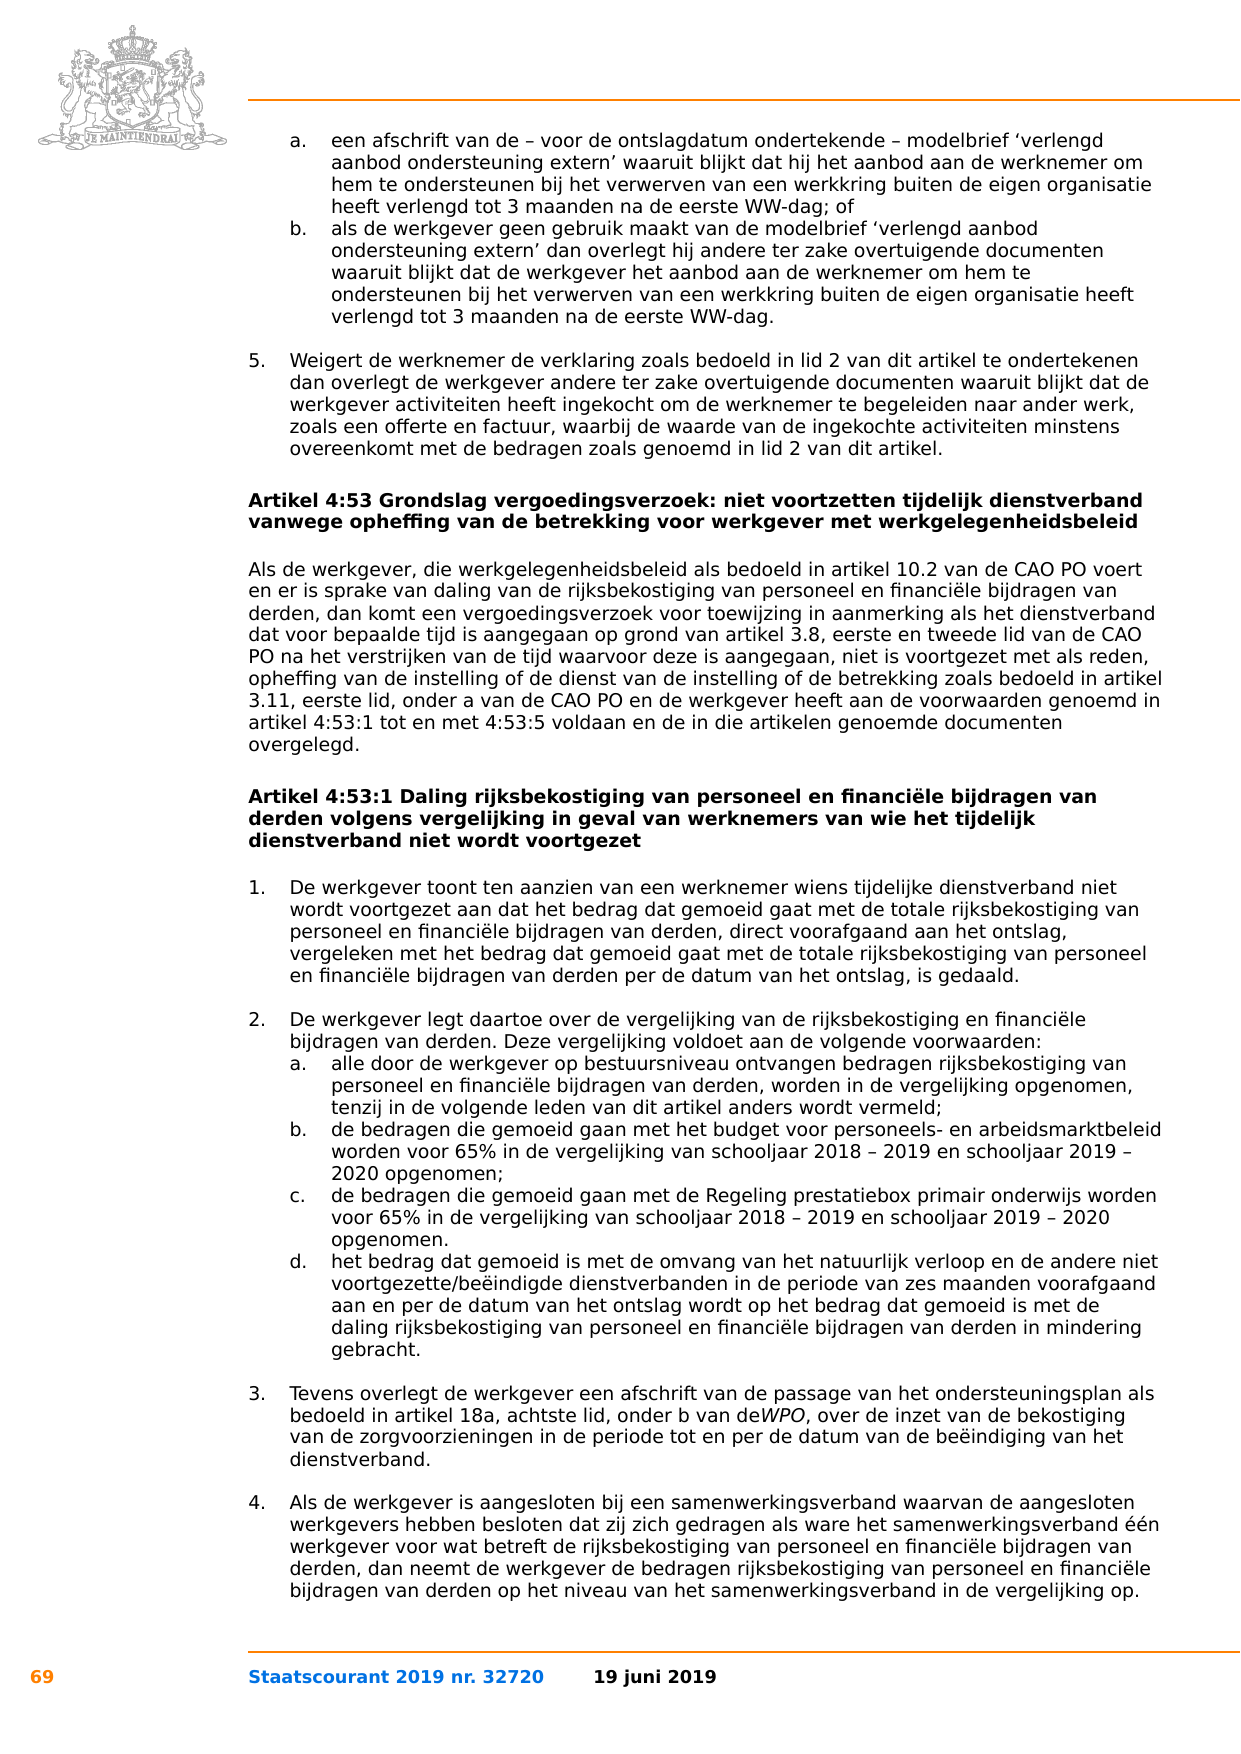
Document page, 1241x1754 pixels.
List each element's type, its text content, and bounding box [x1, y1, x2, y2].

text 5. Weigert de werknemer de verklaring zoals bedoeld in lid 2 van dit artikel te ondertekenen dan overlegt de werkgever andere ter zake overtuigende documenten waaruit blijkt dat de werkgever activiteiten heeft ingekocht om de werknemer te begeleiden naar ander werk, zoals een offerte en factuur, waarbij de waarde van de ingekochte activiteiten minstens overeenkomt met de bedragen zoals genoemd in lid 2 van dit artikel. [248, 349, 1163, 459]
text b. de bedragen die gemoeid gaan met het budget voor personeels- en arbeidsmarktbeleid worden voor 65% in de vergelijking van schooljaar 2018 – 2019 en schooljaar 2019 – 2020 opgenomen; [289, 1119, 1163, 1185]
text a. alle door de werkgever op bestuursniveau ontvangen bedragen rijksbekostiging van personeel en financiële bijdragen van derden, worden in de vergelijking opgenomen, tenzij in de volgende leden van dit artikel anders wordt vermeld; [289, 1053, 1163, 1119]
text a. een afschrift van de – voor de ontslagdatum ondertekende – modelbrief ‘verlengd aanbod ondersteuning extern’ waaruit blijkt dat hij het aanbod aan de werknemer om hem te ondersteunen bij het verwerven van een werkkring buiten de eigen organisatie heeft verlengd tot 3 maanden na de eerste WW-dag; of [289, 130, 1163, 218]
subtitle Artikel 4:53 Grondslag vergoedingsverzoek: niet voortzetten tijdelijk dienstverband vanwege opheffing van de betrekking voor werkgever met werkgelegenheidsbeleid [248, 489, 1163, 533]
text Als de werkgever, die werkgelegenheidsbeleid als bedoeld in artikel 10.2 van de CAO PO voert en er is sprake van daling van de rijksbekostiging van personeel en financiële bijdragen van derden, dan komt een vergoedingsverzoek voor toewijzing in aanmerking als het dienstverband dat voor bepaalde tijd is aangegaan op grond van artikel 3.8, eerste en tweede lid van de CAO PO na het verstrijken van de tijd waarvoor deze is aangegaan, niet is voortgezet met als reden, opheffing van de instelling of de dienst van de instelling of de betrekking zoals bedoeld in artikel 3.11, eerste lid, onder a van de CAO PO en de werkgever heeft aan de voorwaarden genoemd in artikel 4:53:1 tot en met 4:53:5 voldaan en de in die artikelen genoemde documenten overgelegd. [248, 558, 1163, 756]
picture [38, 25, 227, 150]
text 1. De werkgever toont ten aanzien van een werknemer wiens tijdelijke dienstverband niet wordt voortgezet aan dat het bedrag dat gemoeid gaat met de totale rijksbekostiging van personeel en financiële bijdragen van derden, direct voorafgaand aan het ontslag, vergeleken met het bedrag dat gemoeid gaat met de totale rijksbekostiging van personeel en financiële bijdragen van derden per de datum van het ontslag, is gedaald. [248, 877, 1163, 987]
subtitle Artikel 4:53:1 Daling rijksbekostiging van personeel en financiële bijdragen van derden volgens vergelijking in geval van werknemers van wie het tijdelijk dienstverband niet wordt voortgezet [248, 786, 1163, 852]
text 4. Als de werkgever is aangesloten bij een samenwerkingsverband waarvan de aangesloten werkgevers hebben besloten dat zij zich gedragen als ware het samenwerkingsverband één werkgever voor wat betreft de rijksbekostiging van personeel en financiële bijdragen van derden, dan neemt de werkgever de bedragen rijksbekostiging van personeel en financiële bijdragen van derden op het niveau van het samenwerkingsverband in de vergelijking op. [248, 1492, 1163, 1602]
text d. het bedrag dat gemoeid is met de omvang van het natuurlijk verloop en de andere niet voortgezette/beëindigde dienstverbanden in de periode van zes maanden voorafgaand aan en per de datum van het ontslag wordt op het bedrag dat gemoeid is met de daling rijksbekostiging van personeel en financiële bijdragen van derden in mindering gebracht. [289, 1251, 1163, 1361]
text 3. Tevens overlegt de werkgever een afschrift van de passage van het ondersteuningsplan als bedoeld in artikel 18a, achtste lid, onder b van deWPO, over de inzet van de bekostiging van de zorgvoorzieningen in de periode tot en per de datum van de beëindiging van het dienstverband. [248, 1382, 1163, 1470]
text 2. De werkgever legt daartoe over de vergelijking van de rijksbekostiging en financiële bijdragen van derden. Deze vergelijking voldoet aan de volgende voorwaarden: [248, 1009, 1163, 1053]
text b. als de werkgever geen gebruik maakt van de modelbrief ‘verlengd aanbod ondersteuning extern’ dan overlegt hij andere ter zake overtuigende documenten waaruit blijkt dat de werkgever het aanbod aan de werknemer om hem te ondersteunen bij het verwerven van een werkkring buiten de eigen organisatie heeft verlengd tot 3 maanden na de eerste WW-dag. [289, 218, 1163, 328]
text c. de bedragen die gemoeid gaan met de Regeling prestatiebox primair onderwijs worden voor 65% in de vergelijking van schooljaar 2018 – 2019 en schooljaar 2019 – 2020 opgenomen. [289, 1185, 1163, 1251]
